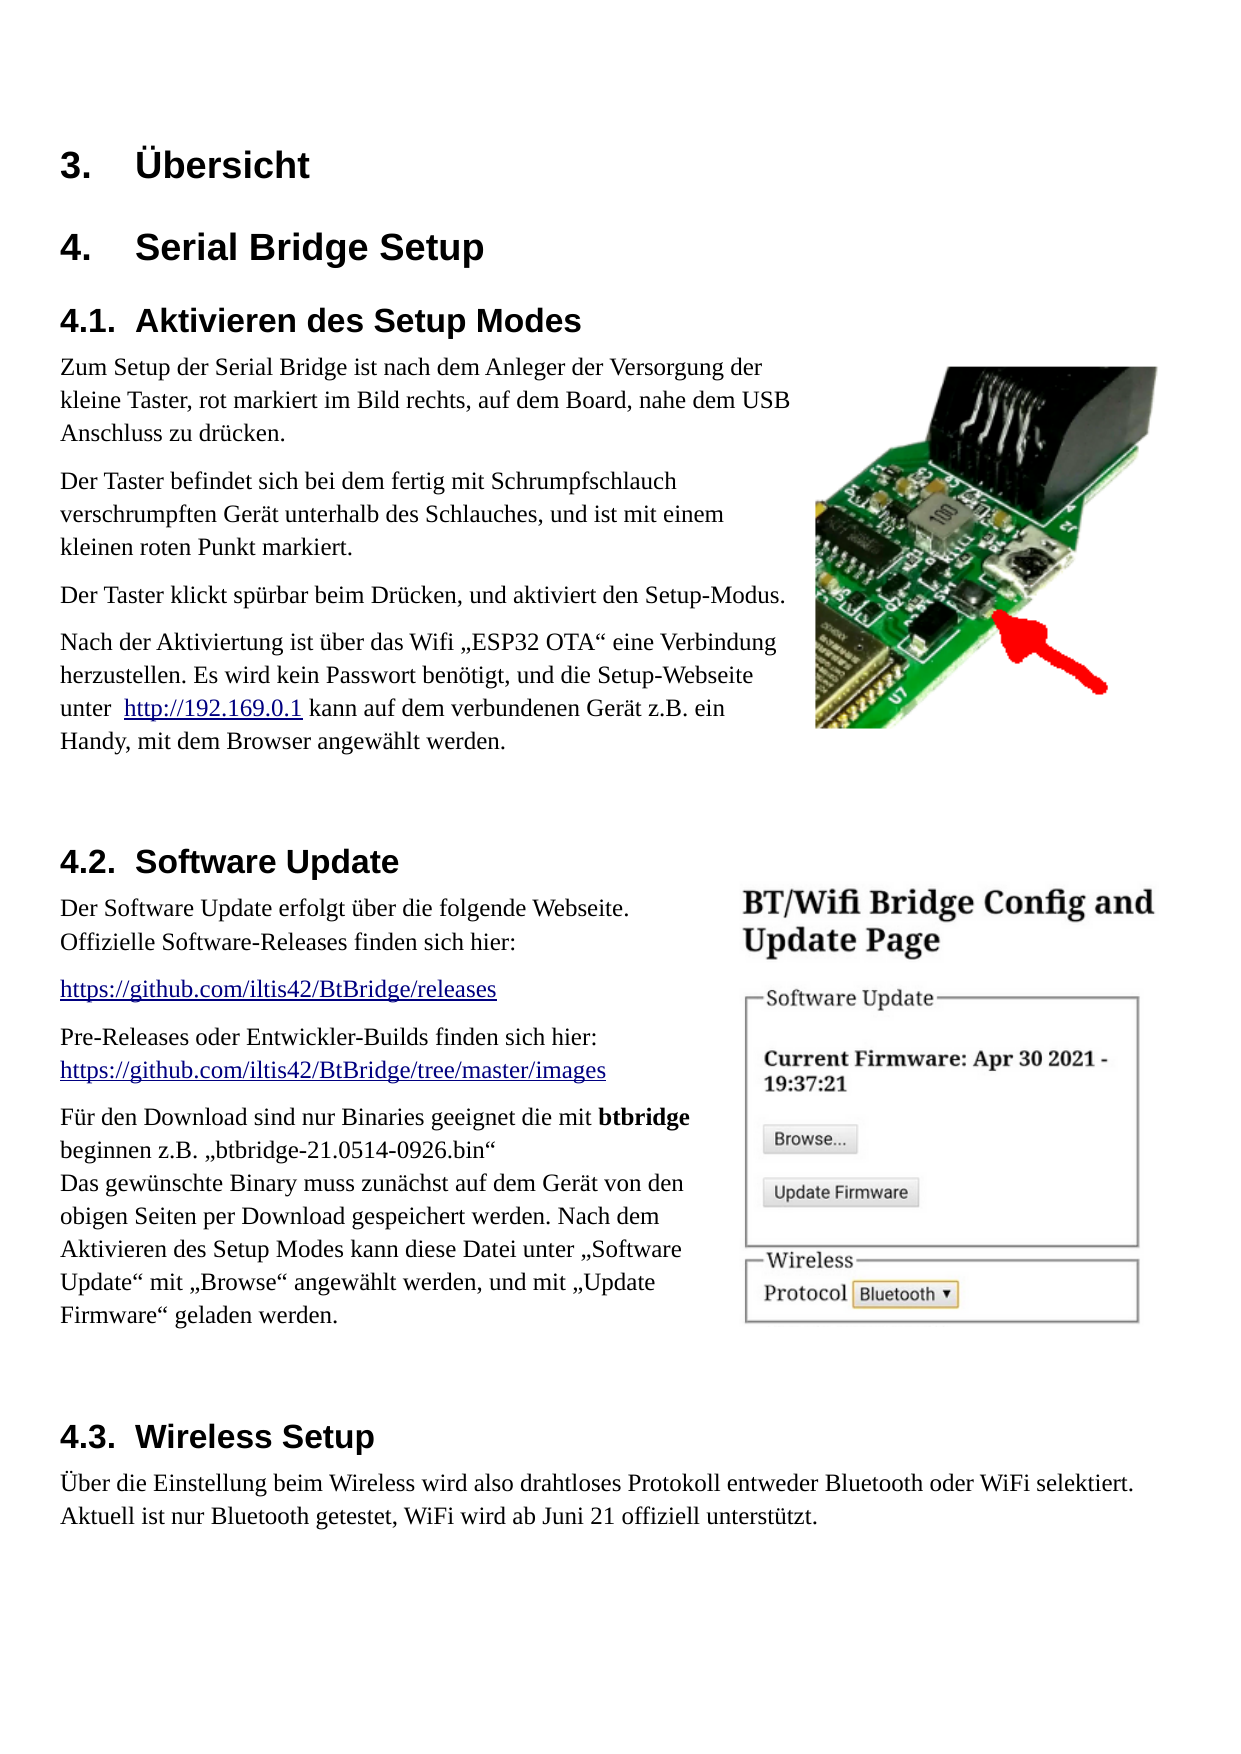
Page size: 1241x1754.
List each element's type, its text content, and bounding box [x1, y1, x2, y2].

subtitle Software Update [60, 842, 1207, 881]
text Für den Download sind nur Binaries geeignet die mit btbridge beginnen z.B. „btbridge-21.0514-0926.bin“ Das gewünschte Binary muss zunächst auf dem Gerät von den obigen Seiten per Download gespeichert werden. Nach dem Aktivieren des Setup Modes kann diese Datei unter „Software Update“ mit „Browse“ angewählt werden, und mit „Update Firmware“ geladen werden. [60, 1102, 1207, 1329]
text [1173, 352, 1207, 447]
text Pre-Releases oder Entwickler-Builds finden sich hier: https://github.com/iltis42/BtBridge/tree/master/images [60, 1022, 738, 1083]
subtitle Übersicht [60, 143, 1207, 187]
text Zum Setup der Serial Bridge ist nach dem Anleger der Versorgung der kleine Taster, rot markiert im Bild rechts, auf dem Board, nahe dem USB Anschluss zu drücken. [60, 352, 794, 447]
text Nach der Aktiviertung ist über das Wifi „ESP32 OTA“ eine Verbindung herzustellen. Es wird kein Passwort benötigt, und die Setup-Webseite unter http://192.169.0.1 kann auf dem verbundenen Gerät z.B. ein Handy, mit dem Browser angewählt werden. [60, 627, 1207, 755]
subtitle Serial Bridge Setup [60, 224, 1207, 268]
text [1173, 466, 1207, 561]
subtitle Wireless Setup [60, 1417, 1207, 1455]
text Der Taster befindet sich bei dem fertig mit Schrumpfschlauch verschrumpften Gerät unterhalb des Schlauches, und ist mit einem kleinen roten Punkt markiert. [60, 466, 794, 561]
subtitle Aktivieren des Setup Modes [60, 301, 1207, 340]
text Der Taster klickt spürbar beim Drücken, und aktiviert den Setup-Modus. [60, 580, 794, 608]
text https://github.com/iltis42/BtBridge/releases [60, 974, 738, 1003]
picture [794, 350, 1173, 752]
text Über die Einstellung beim Wireless wird also drahtloses Protokoll entweder Bluetooth oder WiFi selektiert. Aktuell ist nur Bluetooth getestet, WiFi wird ab Juni 21 offiziell unterstützt. [60, 1468, 1207, 1529]
picture [738, 873, 1200, 1327]
text Der Software Update erfolgt über die folgende Webseite. Offizielle Software-Releases finden sich hier: [60, 893, 738, 955]
